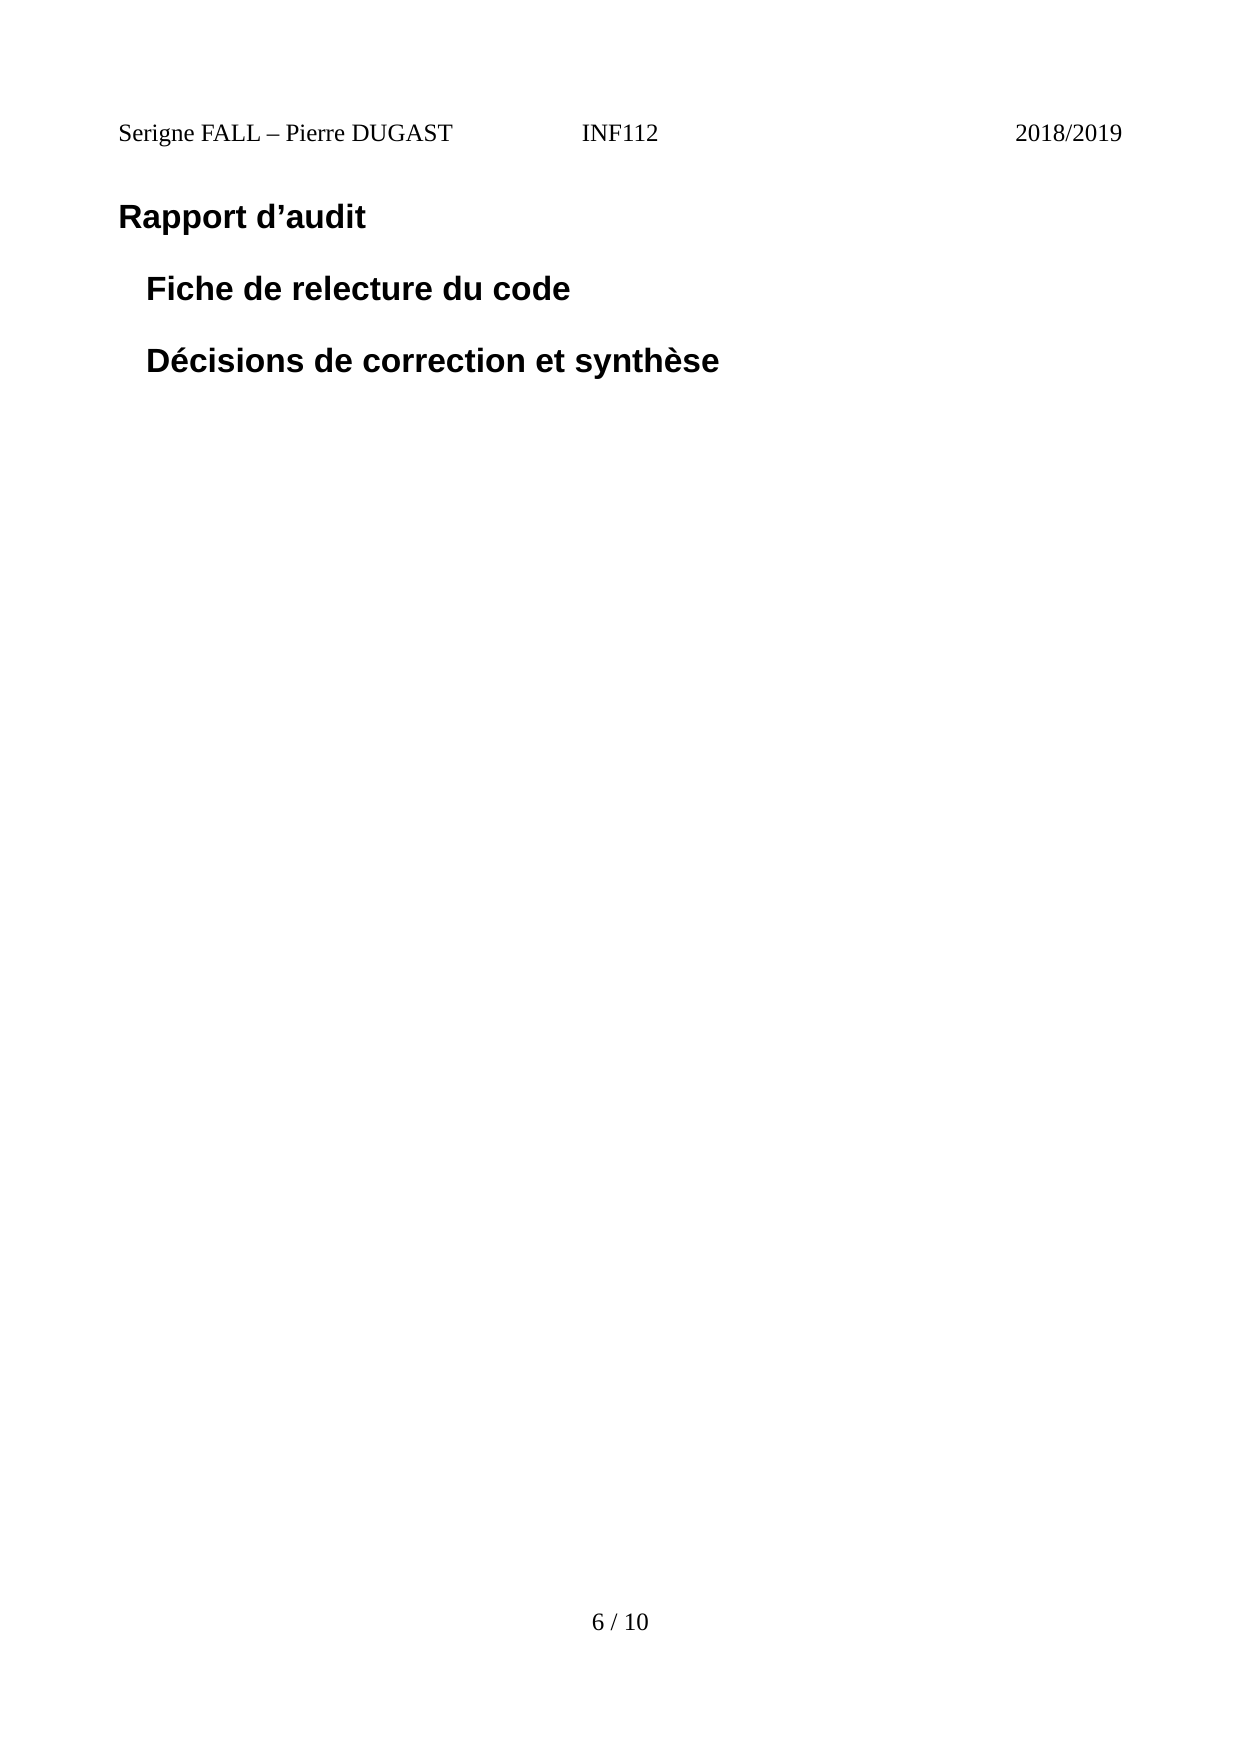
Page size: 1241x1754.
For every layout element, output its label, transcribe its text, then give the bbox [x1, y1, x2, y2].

subtitle Décisions de correction et synthèse [118, 341, 1122, 380]
subtitle Rapport d’audit [118, 197, 1122, 236]
subtitle Fiche de relecture du code [118, 269, 1122, 308]
